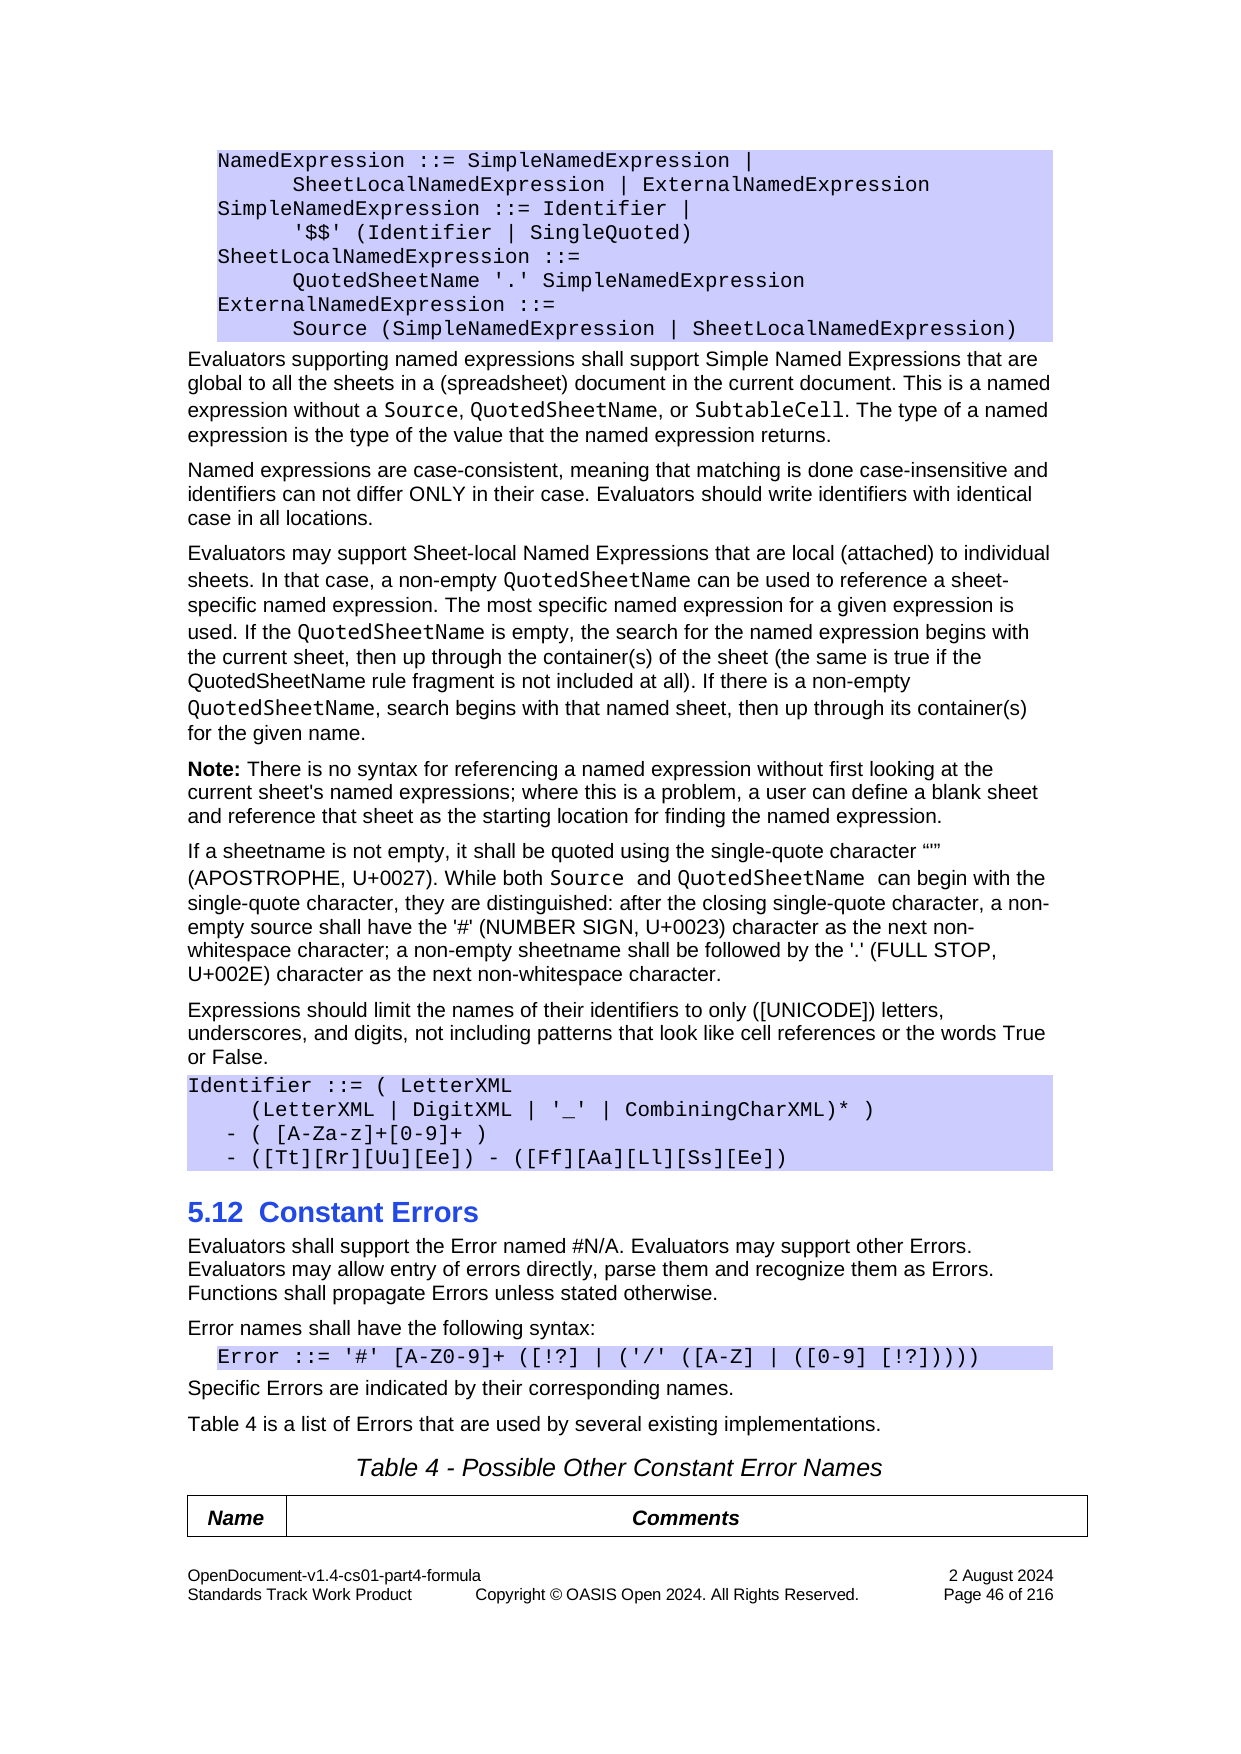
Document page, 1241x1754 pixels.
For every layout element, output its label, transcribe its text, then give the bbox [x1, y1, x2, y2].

text ExternalNamedExpression ::= Source (SimpleNamedExpression | SheetLocalNamedExpression) [217, 294, 1053, 342]
text Evaluators supporting named expressions shall support Simple Named Expressions that are global to all the sheets in a (spreadsheet) document in the current document. This is a named expression without a Source, QuotedSheetName, or SubtableCell. The type of a named expression is the type of the value that the named expression returns. [187, 348, 1053, 447]
text Error ::= '#' [A-Z0-9]+ ([!?] | ('/' ([A-Z] | ([0-9] [!?])))) [217, 1346, 1053, 1370]
text Table 4 is a list of Errors that are used by several existing implementations. [187, 1412, 1053, 1436]
subtitle Constant Errors [187, 1196, 1053, 1228]
text Table 4 - Possible Other Constant Error Names [187, 1454, 1053, 1482]
text Identifier ::= ( LetterXML [187, 1075, 1053, 1099]
text SimpleNamedExpression ::= Identifier | '$$' (Identifier | SingleQuoted) [217, 198, 1053, 246]
text SheetLocalNamedExpression ::= QuotedSheetName '.' SimpleNamedExpression [217, 246, 1053, 294]
list - ([Tt][Rr][Uu][Ee]) - ([Ff][Aa][Ll][Ss][Ee]) [187, 1147, 1053, 1171]
text Specific Errors are indicated by their corresponding names. [187, 1376, 1053, 1400]
text Evaluators may support Sheet-local Named Expressions that are local (attached) to individual sheets. In that case, a non-empty QuotedSheetName can be used to reference a sheet-specific named expression. The most specific named expression for a given expression is used. If the QuotedSheetName is empty, the search for the named expression begins with the current sheet, then up through the container(s) of the sheet (the same is true if the QuotedSheetName rule fragment is not included at all). If there is a non-empty QuotedSheetName, search begins with that named sheet, then up through its container(s) for the given name. [187, 542, 1053, 745]
list (LetterXML | DigitXML | '_' | CombiningCharXML)* ) [187, 1099, 1053, 1123]
text Expressions should limit the names of their identifiers to only ([UNICODE]) letters, underscores, and digits, not including patterns that look like cell references or the words True or False. [187, 998, 1053, 1069]
text Error names shall have the following syntax: [187, 1317, 1053, 1340]
text Named expressions are case-consistent, meaning that matching is done case-insensitive and identifiers can not differ ONLY in their case. Evaluators should write identifiers with identical case in all locations. [187, 459, 1053, 529]
table_header Comments [287, 1496, 1087, 1536]
text If a sheetname is not empty, it shall be quoted using the single-quote character “'” (APOSTROPHE, U+0027). While both Source and QuotedSheetName can begin with the single-quote character, they are distinguished: after the closing single-quote character, a non-empty source shall have the '#' (NUMBER SIGN, U+0023) character as the next non-whitespace character; a non-empty sheetname shall be followed by the '.' (FULL STOP, U+002E) character as the next non-whitespace character. [187, 840, 1053, 986]
list - ( [A-Za-z]+[0-9]+ ) [187, 1123, 1053, 1147]
text Evaluators shall support the Error named #N/A. Evaluators may support other Errors. Evaluators may allow entry of errors directly, parse them and recognize them as Errors. Functions shall propagate Errors unless stated otherwise. [187, 1234, 1053, 1305]
text Note: There is no syntax for referencing a named expression without first looking at the current sheet's named expressions; where this is a problem, a user can define a blank sheet and reference that sheet as the starting location for finding the named expression. [187, 757, 1053, 828]
text NamedExpression ::= SimpleNamedExpression | SheetLocalNamedExpression | ExternalNamedExpression [217, 150, 1053, 198]
table_header Name [188, 1496, 286, 1536]
